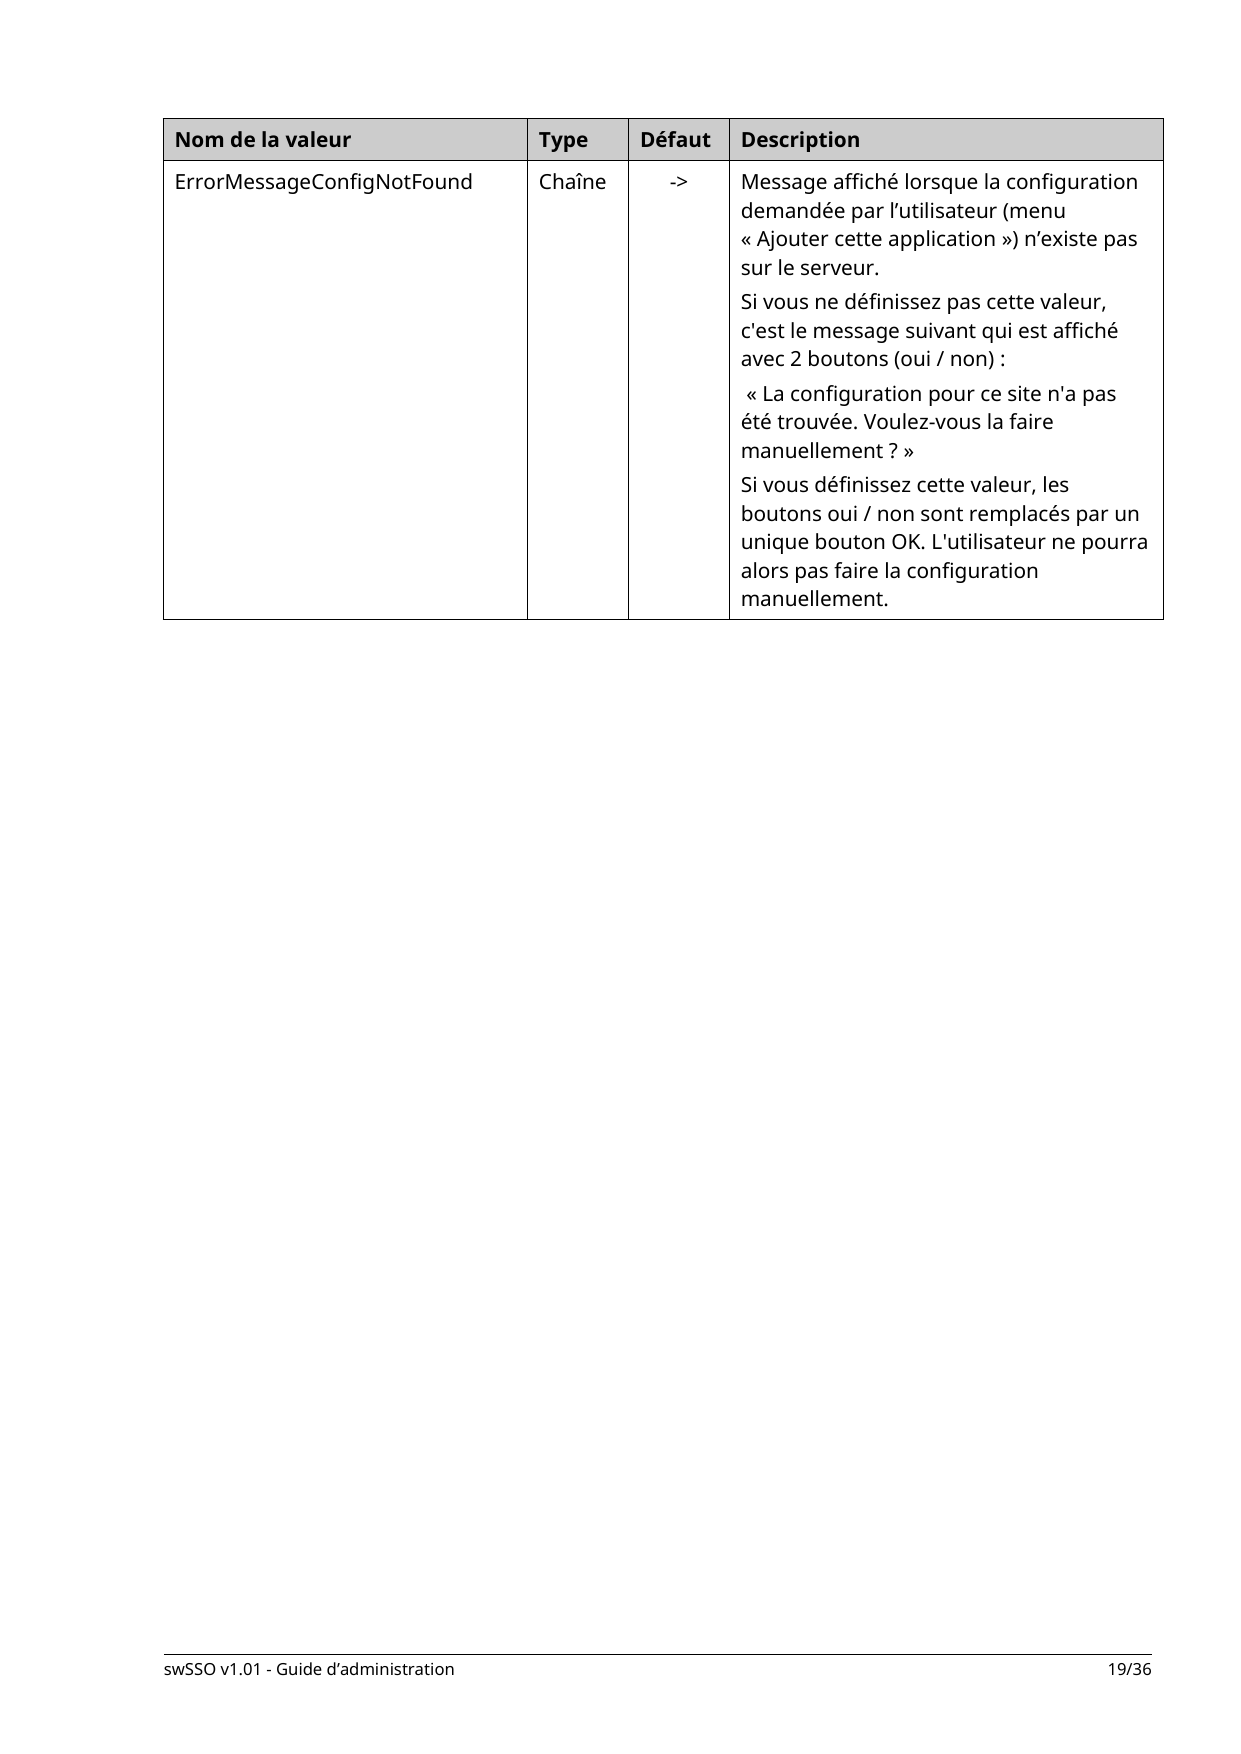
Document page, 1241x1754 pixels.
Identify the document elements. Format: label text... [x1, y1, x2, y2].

table_header Défaut [629, 119, 729, 160]
table_cell ErrorMessageConfigNotFound [164, 161, 527, 619]
table_header Type [528, 119, 628, 160]
table_cell Message affiché lorsque la configuration demandée par l’utilisateur (menu « Ajouter cette application ») n’existe pas sur le serveur. Si vous ne définissez pas cette valeur, c'est le message suivant qui est affiché avec 2 boutons (oui / non) : « La configuration pour ce site n'a pas été trouvée. Voulez-vous la faire manuellement ? » Si vous définissez cette valeur, les boutons oui / non sont remplacés par un unique bouton OK. L'utilisateur ne pourra alors pas faire la configuration manuellement. [730, 161, 1163, 619]
table_cell Chaîne [528, 161, 628, 619]
table_header Nom de la valeur [164, 119, 527, 160]
table_cell -> [629, 161, 729, 619]
table_header Description [730, 119, 1163, 160]
